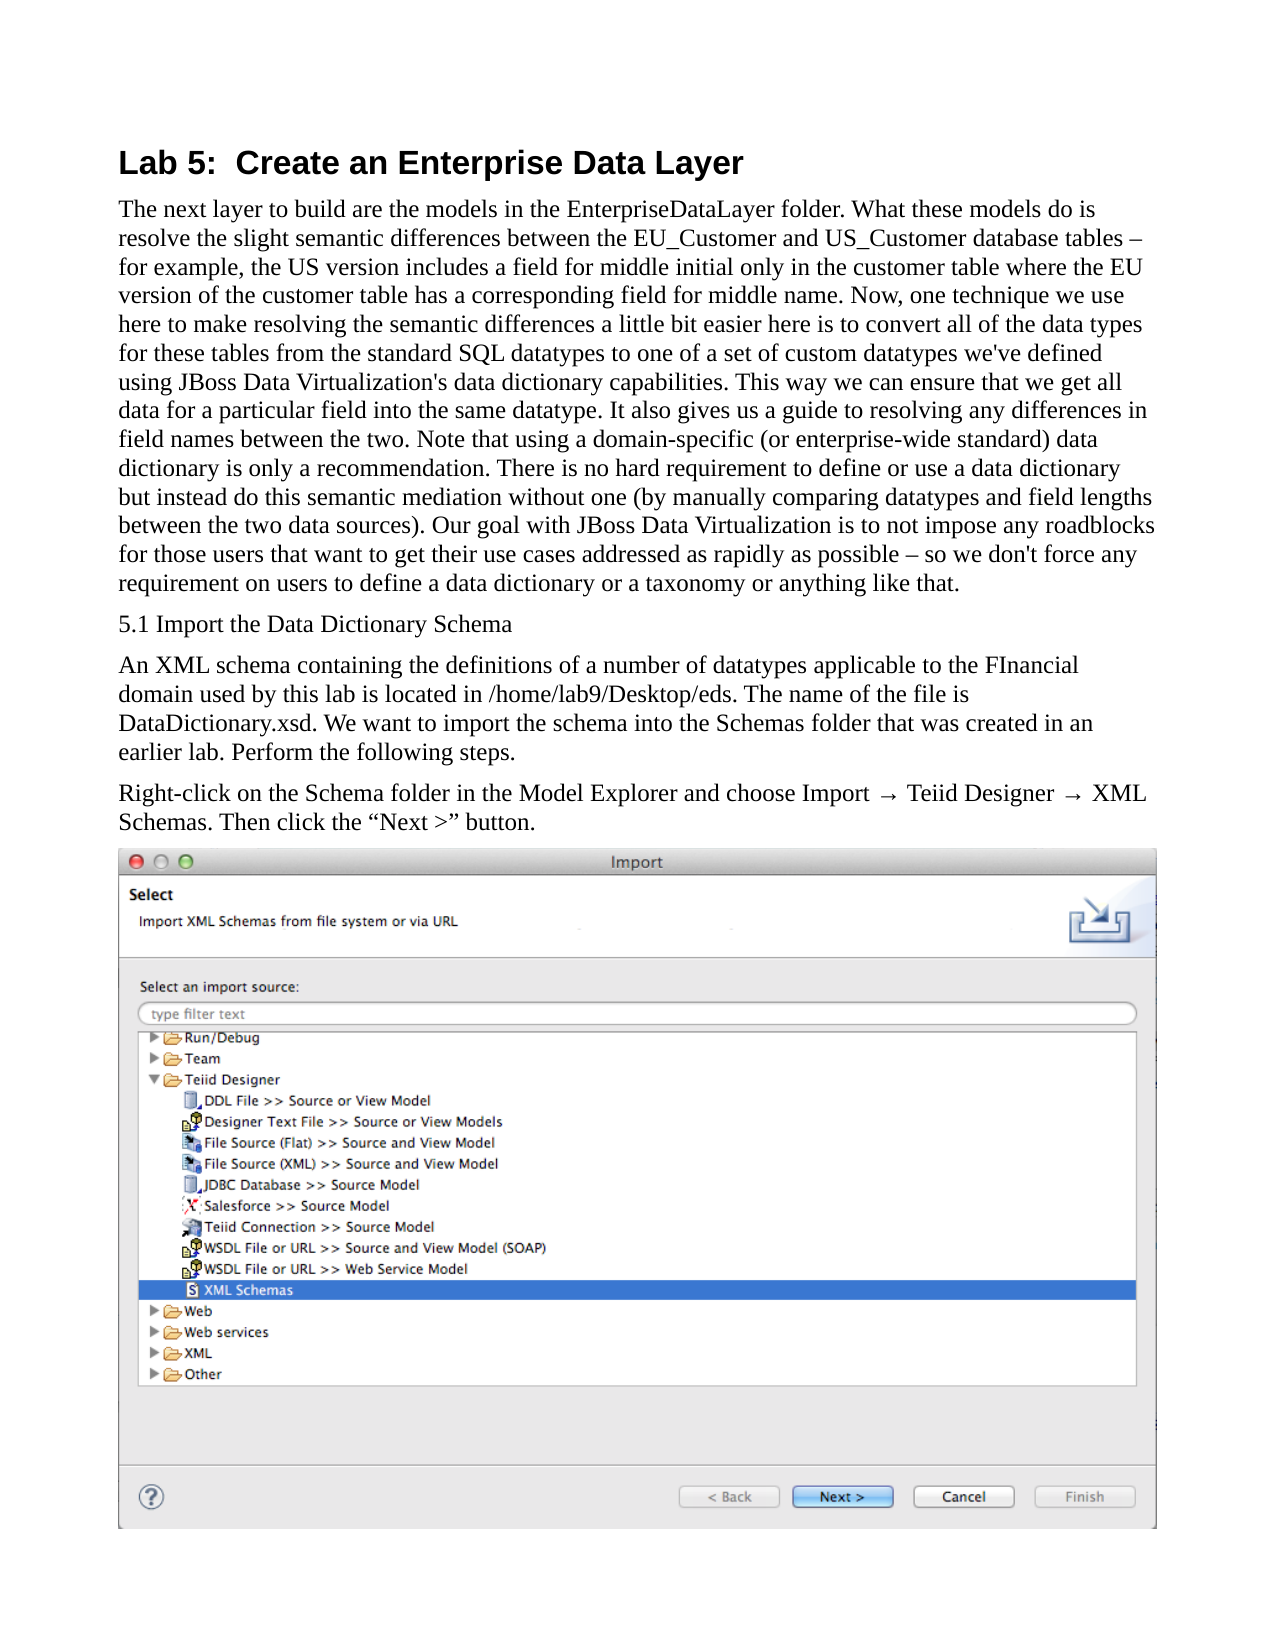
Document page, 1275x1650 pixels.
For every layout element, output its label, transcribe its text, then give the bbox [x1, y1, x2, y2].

picture [118, 848, 1157, 1529]
text 5.1 Import the Data Dictionary Schema [118, 609, 1157, 638]
text Right-click on the Schema folder in the Model Explorer and choose Import → Teiid Designer → XML Schemas. Then click the “Next >” button. [118, 778, 1157, 836]
text An XML schema containing the definitions of a number of datatypes applicable to the FInancial domain used by this lab is located in /home/lab9/Desktop/eds. The name of the file is DataDictionary.xsd. We want to import the schema into the Schemas folder that was created in an earlier lab. Perform the following steps. [118, 651, 1157, 766]
subtitle Lab 5: Create an Enterprise Data Layer [118, 143, 1157, 182]
text The next layer to build are the models in the EnterpriseDataLayer folder. What these models do is resolve the slight semantic differences between the EU_Customer and US_Customer database tables – for example, the US version includes a field for middle initial only in the customer table where the EU version of the customer table has a corresponding field for middle name. Now, one technique we use here to make resolving the semantic differences a little bit easier here is to convert all of the data types for these tables from the standard SQL datatypes to one of a set of custom datatypes we've defined using JBoss Data Virtualization's data dictionary capabilities. This way we can ensure that we get all data for a particular field into the same datatype. It also gives us a guide to resolving any differences in field names between the two. Note that using a domain-specific (or enterprise-wide standard) data dictionary is only a recommendation. There is no hard requirement to define or use a data dictionary but instead do this semantic mediation without one (by manually comparing datatypes and field lengths between the two data sources). Our goal with JBoss Data Virtualization is to not impose any roadblocks for those users that want to get their use cases addressed as rapidly as possible – so we don't force any requirement on users to define a data dictionary or a taxonomy or anything like that. [118, 194, 1157, 597]
